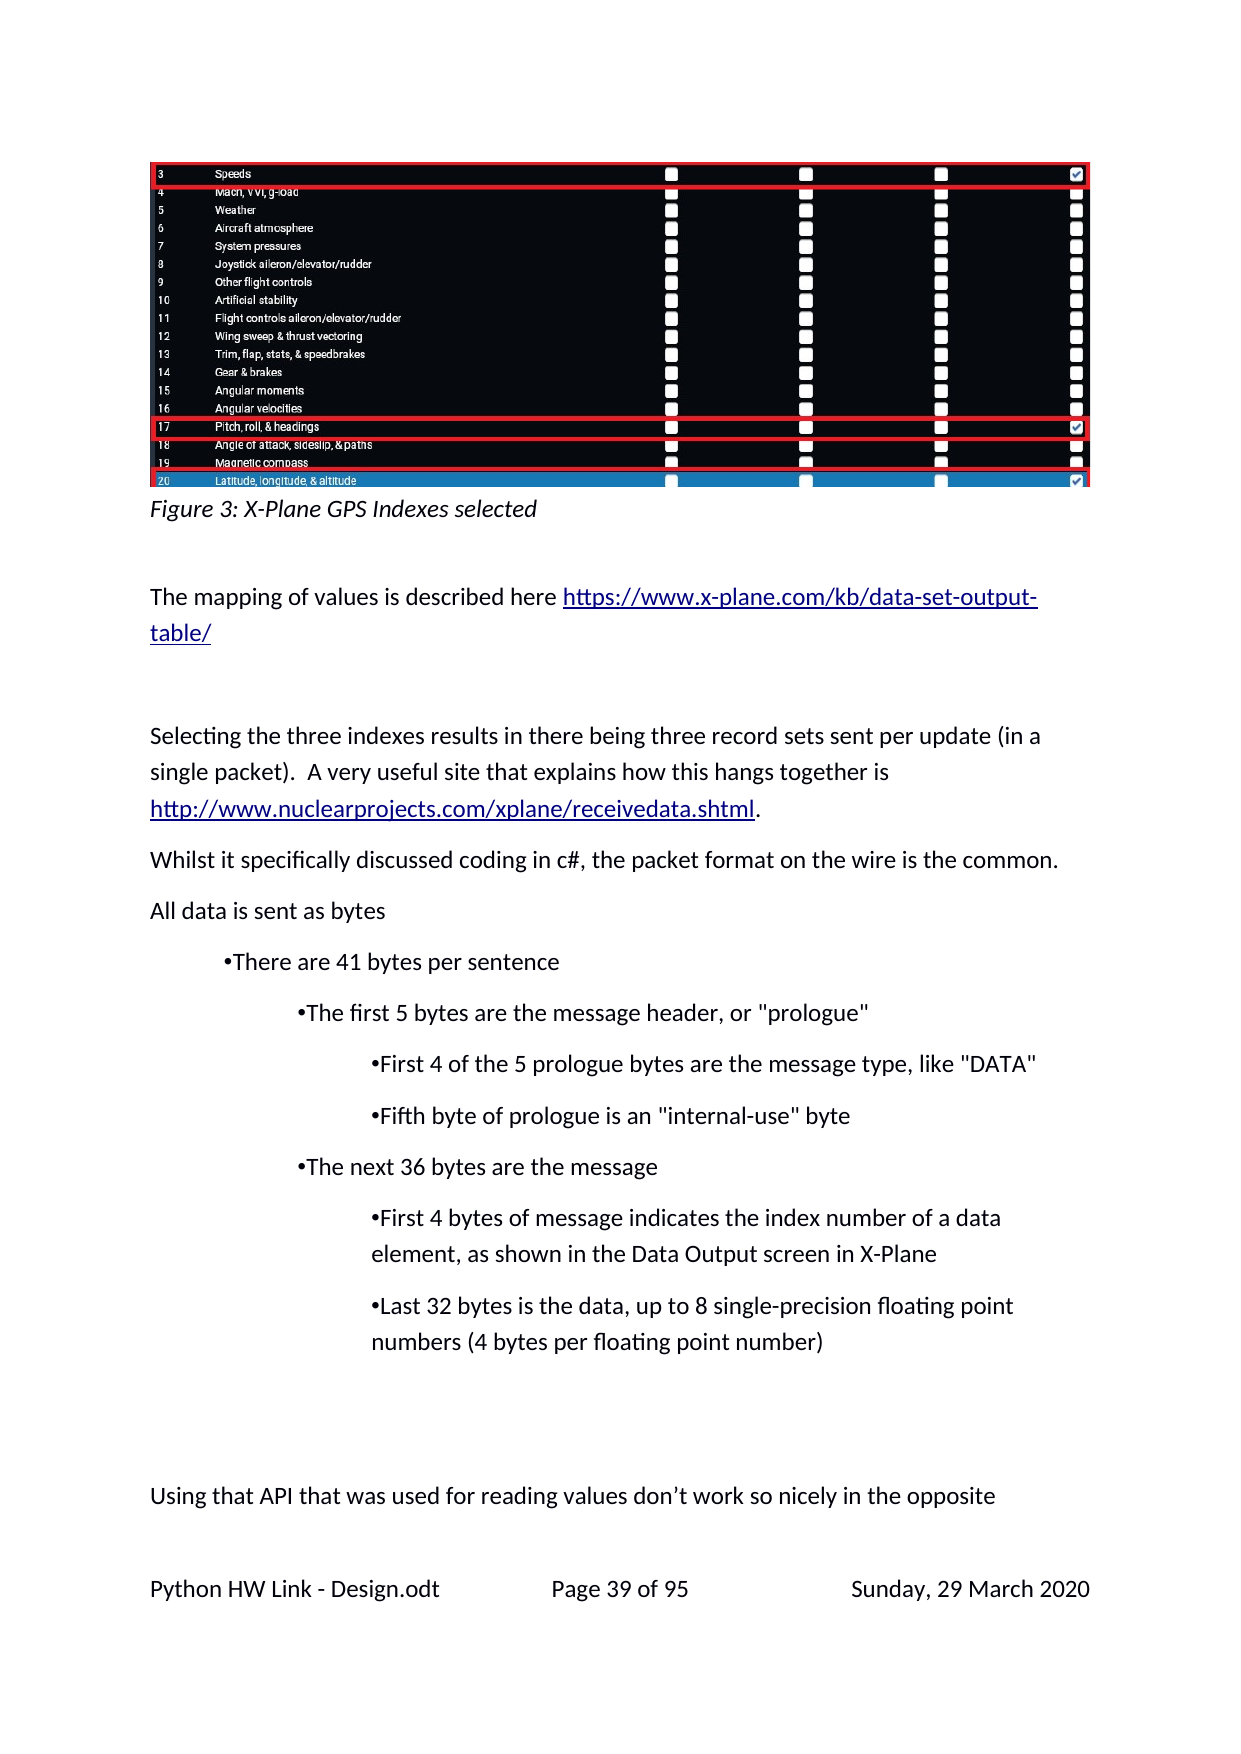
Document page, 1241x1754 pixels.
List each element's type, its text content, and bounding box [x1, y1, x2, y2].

list First 4 bytes of message indicates the index number of a data element, as shown in the Data Output screen in X-Plane [150, 1202, 1090, 1269]
list Fifth byte of prologue is an "internal-use" byte [150, 1100, 1090, 1130]
text The mapping of values is described here https://www.x-plane.com/kb/data-set-output-table/ [150, 581, 1090, 648]
list The next 36 bytes are the message [150, 1151, 1090, 1181]
text Using that API that was used for reading values don’t work so nicely in the opposite [150, 1480, 1090, 1510]
text Selecting the three indexes results in there being three record sets sent per update (in a single packet). A very useful site that explains how this hangs together is http://www.nuclearprojects.com/xplane/receivedata.shtml. [150, 720, 1090, 823]
picture [150, 162, 1091, 487]
text All data is sent as bytes [150, 895, 1090, 926]
list The first 5 bytes are the message header, or "prologue" [150, 997, 1090, 1028]
text Figure 3: X-Plane GPS Indexes selected [150, 487, 1090, 524]
list Last 32 bytes is the data, up to 8 single-precision floating point numbers (4 bytes per floating point number) [150, 1290, 1090, 1357]
list First 4 of the 5 prologue bytes are the message type, like "DATA" [150, 1049, 1090, 1079]
list There are 41 bytes per sentence [150, 946, 1090, 977]
text Whilst it specifically discussed coding in c#, the packet format on the wire is the common. [150, 844, 1090, 874]
